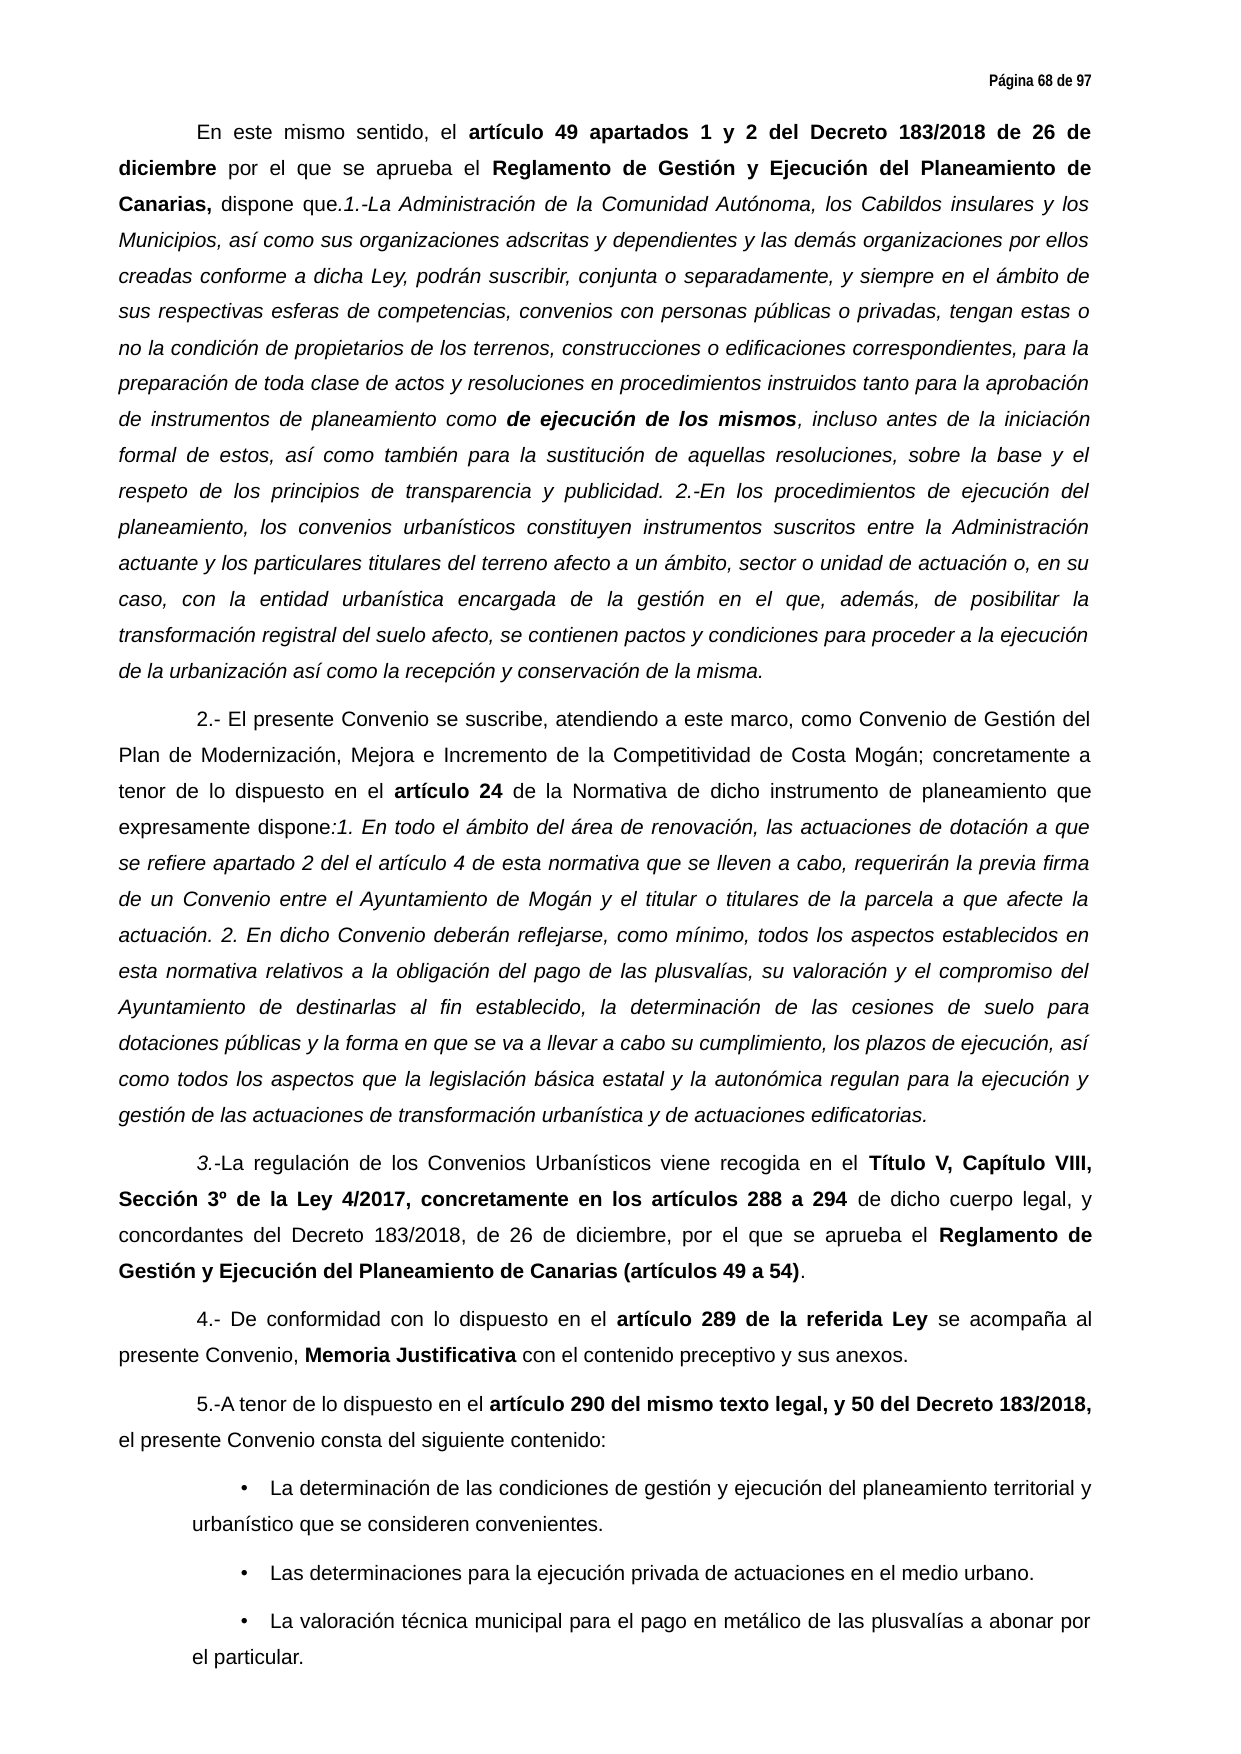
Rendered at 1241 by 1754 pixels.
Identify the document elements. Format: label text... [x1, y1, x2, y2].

text 4.- De conformidad con lo dispuesto en el artículo 289 de la referida Ley se acompaña al presente Convenio, Memoria Justificativa con el contenido preceptivo y sus anexos. [118, 1307, 1092, 1367]
text 2.- El presente Convenio se suscribe, atendiendo a este marco, como Convenio de Gestión del Plan de Modernización, Mejora e Incremento de la Competitividad de Costa Mogán; concretamente a tenor de lo dispuesto en el artículo 24 de la Normativa de dicho instrumento de planeamiento que expresamente dispone:1. En todo el ámbito del área de renovación, las actuaciones de dotación a que se refiere apartado 2 del el artículo 4 de esta normativa que se lleven a cabo, requerirán la previa firma de un Convenio entre el Ayuntamiento de Mogán y el titular o titulares de la parcela a que afecte la actuación. 2. En dicho Convenio deberán reflejarse, como mínimo, todos los aspectos establecidos en esta normativa relativos a la obligación del pago de las plusvalías, su valoración y el compromiso del Ayuntamiento de destinarlas al fin establecido, la determinación de las cesiones de suelo para dotaciones públicas y la forma en que se va a llevar a cabo su cumplimiento, los plazos de ejecución, así como todos los aspectos que la legislación básica estatal y la autonómica regulan para la ejecución y gestión de las actuaciones de transformación urbanística y de actuaciones edificatorias. [118, 707, 1092, 1126]
list La determinación de las condiciones de gestión y ejecución del planeamiento territorial y urbanístico que se consideren convenientes. [162, 1476, 1092, 1536]
text 3.-La regulación de los Convenios Urbanísticos viene recogida en el Título V, Capítulo VIII, Sección 3º de la Ley 4/2017, concretamente en los artículos 288 a 294 de dicho cuerpo legal, y concordantes del Decreto 183/2018, de 26 de diciembre, por el que se aprueba el Reglamento de Gestión y Ejecución del Planeamiento de Canarias (artículos 49 a 54). [118, 1151, 1092, 1283]
text En este mismo sentido, el artículo 49 apartados 1 y 2 del Decreto 183/2018 de 26 de diciembre por el que se aprueba el Reglamento de Gestión y Ejecución del Planeamiento de Canarias, dispone que.1.-La Administración de la Comunidad Autónoma, los Cabildos insulares y los Municipios, así como sus organizaciones adscritas y dependientes y las demás organizaciones por ellos creadas conforme a dicha Ley, podrán suscribir, conjunta o separadamente, y siempre en el ámbito de sus respectivas esferas de competencias, convenios con personas públicas o privadas, tengan estas o no la condición de propietarios de los terrenos, construcciones o edificaciones correspondientes, para la preparación de toda clase de actos y resoluciones en procedimientos instruidos tanto para la aprobación de instrumentos de planeamiento como de ejecución de los mismos, incluso antes de la iniciación formal de estos, así como también para la sustitución de aquellas resoluciones, sobre la base y el respeto de los principios de transparencia y publicidad. 2.-En los procedimientos de ejecución del planeamiento, los convenios urbanísticos constituyen instrumentos suscritos entre la Administración actuante y los particulares titulares del terreno afecto a un ámbito, sector o unidad de actuación o, en su caso, con la entidad urbanística encargada de la gestión en el que, además, de posibilitar la transformación registral del suelo afecto, se contienen pactos y condiciones para proceder a la ejecución de la urbanización así como la recepción y conservación de la misma. [118, 120, 1092, 683]
list La valoración técnica municipal para el pago en metálico de las plusvalías a abonar por el particular. [162, 1609, 1092, 1669]
text 5.-A tenor de lo dispuesto en el artículo 290 del mismo texto legal, y 50 del Decreto 183/2018, el presente Convenio consta del siguiente contenido: [118, 1392, 1092, 1451]
list Las determinaciones para la ejecución privada de actuaciones en el medio urbano. [162, 1560, 1092, 1584]
